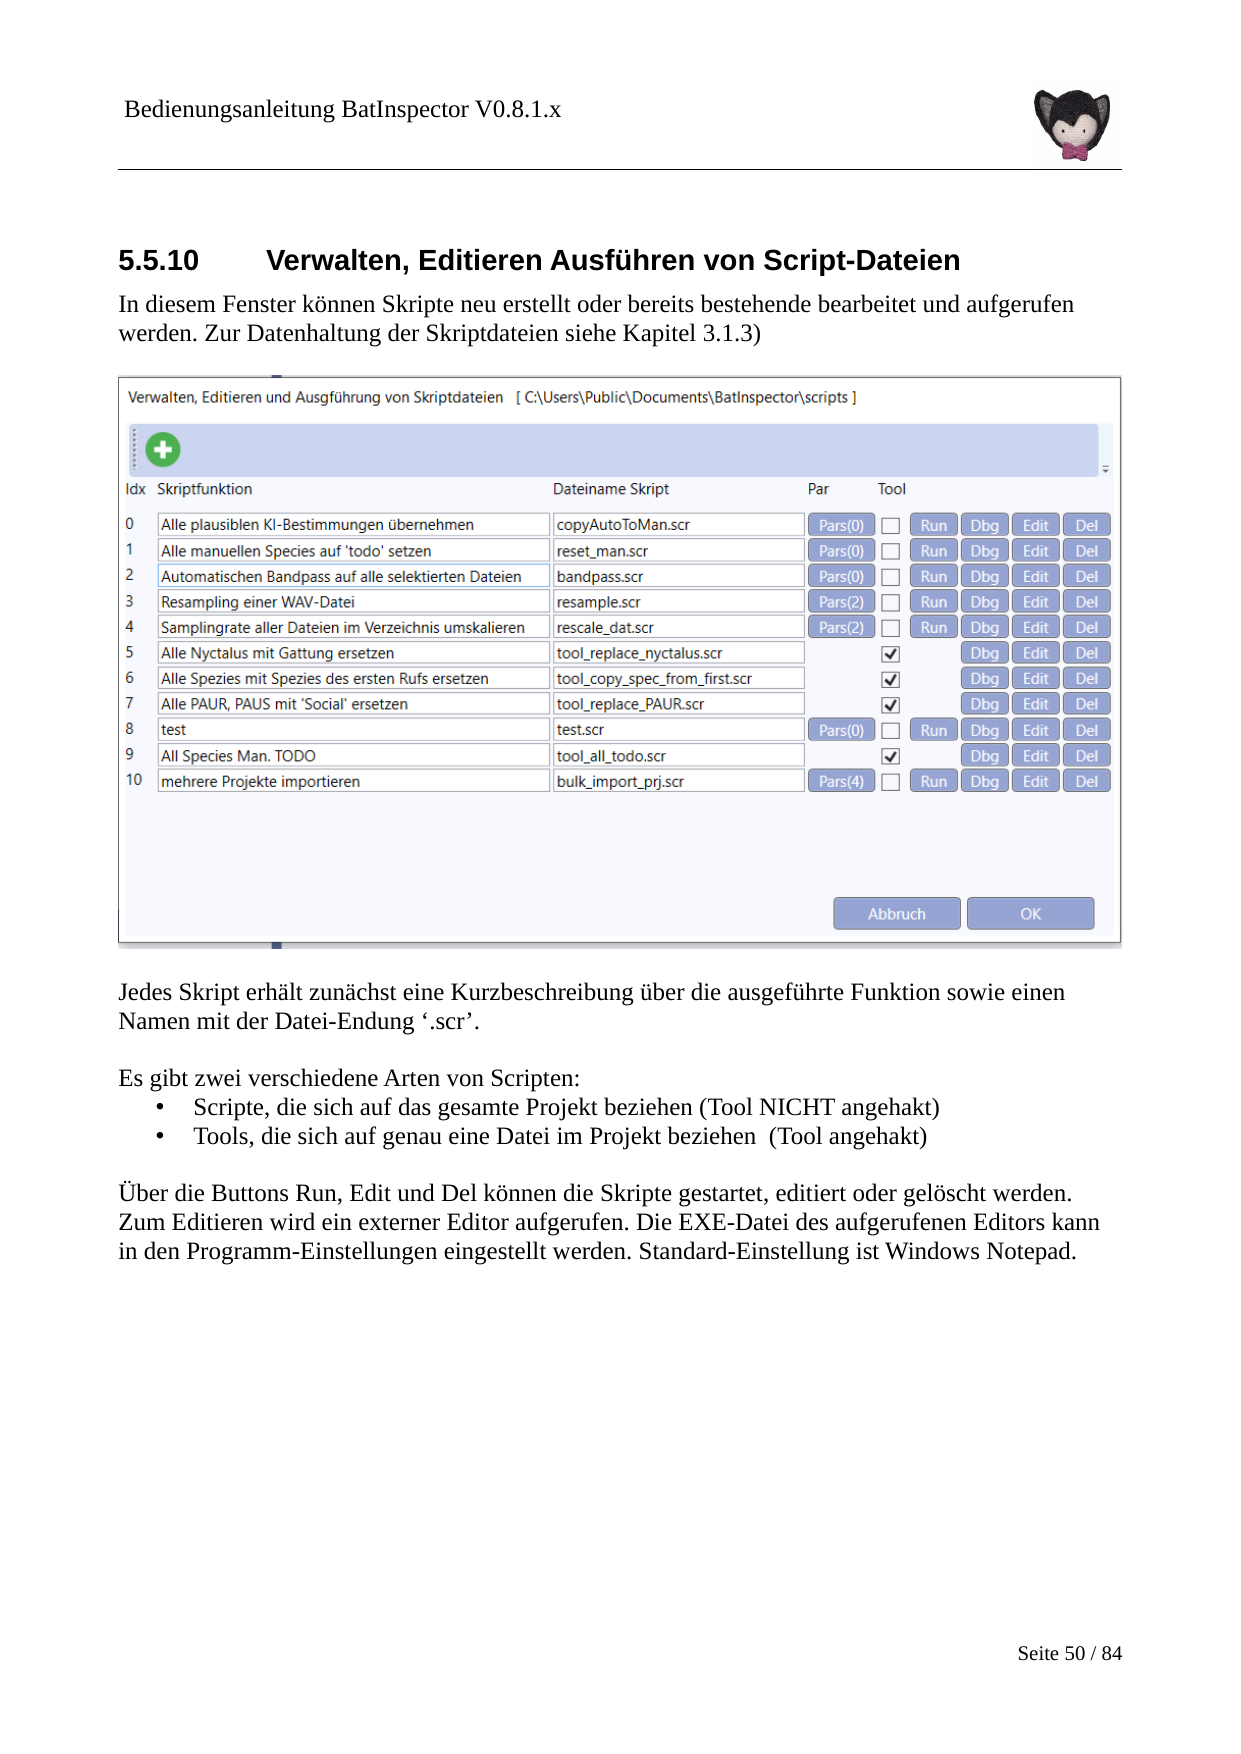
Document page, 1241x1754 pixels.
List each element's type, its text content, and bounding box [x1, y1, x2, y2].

text Zum Editieren wird ein externer Editor aufgerufen. Die EXE-Datei des aufgerufenen Editors kann in den Programm-Einstellungen eingestellt werden. Standard-Einstellung ist Windows Notepad. [118, 1207, 1122, 1264]
list Scripte, die sich auf das gesamte Projekt beziehen (Tool NICHT angehakt) [156, 1092, 1122, 1121]
subtitle Verwalten, Editieren Ausführen von Script-Dateien [118, 243, 1122, 276]
picture [118, 375, 1123, 949]
text In diesem Fenster können Skripte neu erstellt oder bereits bestehende bearbeitet und aufgerufen werden. Zur Datenhaltung der Skriptdateien siehe Kapitel 3.1.3) [118, 289, 1122, 346]
text Über die Buttons Run, Edit und Del können die Skripte gestartet, editiert oder gelöscht werden. [118, 1178, 1122, 1207]
text Es gibt zwei verschiedene Arten von Scripten: [118, 1063, 1122, 1092]
list Tools, die sich auf genau eine Datei im Projekt beziehen (Tool angehakt) [156, 1121, 1122, 1149]
text Jedes Skript erhält zunächst eine Kurzbeschreibung über die ausgeführte Funktion sowie einen Namen mit der Datei-Endung ‘.scr’. [118, 977, 1122, 1034]
picture [1030, 80, 1119, 169]
